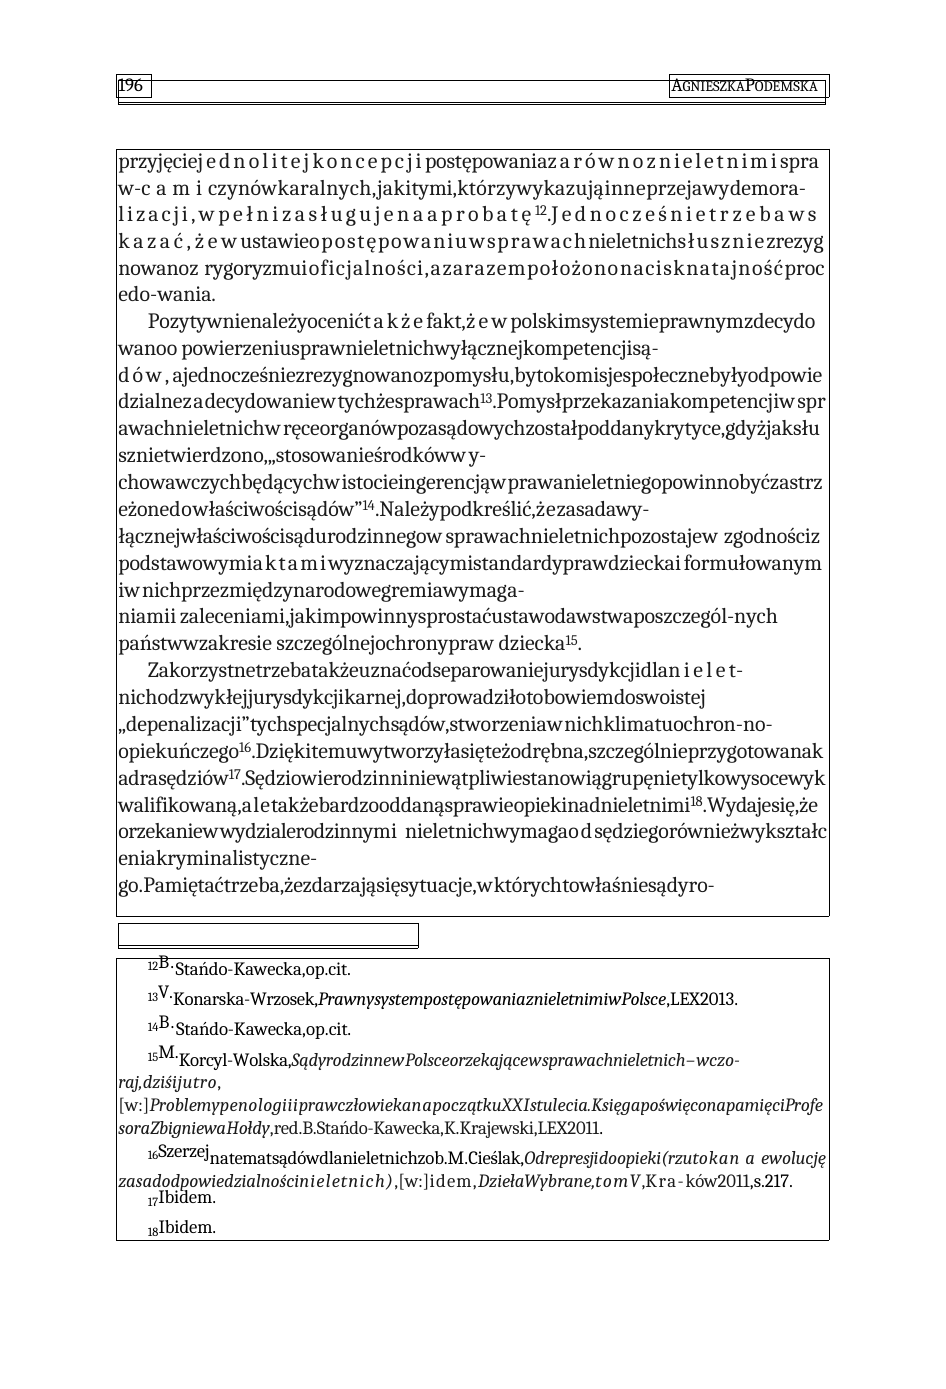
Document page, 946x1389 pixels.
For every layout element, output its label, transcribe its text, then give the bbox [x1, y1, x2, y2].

text 15M.Korcyl-Wolska,SądyrodzinnewPolsceorzekającewsprawachnieletnich–wczo-raj,dziśijutro,[w:]ProblemypenologiiiprawczłowiekanapoczątkuXXIstulecia.KsięgapoświęconapamięciProfesoraZbigniewaHołdy,red.B.Stańdo-Kawecka,K.Krajewski,LEX2011. [118, 1042, 827, 1139]
text 13V.Konarska-Wrzosek,PrawnysystempostępowaniaznieletnimiwPolsce,LEX2013. [148, 982, 829, 1010]
text 18Ibidem. [148, 1217, 829, 1240]
text [118, 75, 151, 80]
text 17Ibidem. [148, 1193, 829, 1215]
text 14B.Stańdo-Kawecka,op.cit. [148, 1012, 829, 1041]
text 12B.Stańdo-Kawecka,op.cit. [148, 959, 829, 980]
text 196 [119, 81, 151, 96]
text Pozytywnienależyocenićtakżefakt,żewpolskimsystemieprawnymzdecydowanoopowierzeniusprawnieletnichwyłącznejkompetencjisą-dów,ajednocześniezrezygnowanozpomysłu,bytokomisjespołecznebyłyodpowiedzialnezadecydowaniewtychżesprawach13.Pomysłprzekazaniakompetencjiwsprawachnieletnichwręceorganówpozasądowychzostałpoddanykrytyce,gdyżjaksłusznietwierdzono,„stosowanieśrodkówwy-chowawczychbędącychwistocieingerencjąwprawanieletniegopowinnobyćzastrzeżonedowłaściwościsądów”14.Należypodkreślić,żezasadawy-łącznejwłaściwościsądurodzinnegowsprawachnieletnichpozostajewzgodnościzpodstawowymiaktamiwyznaczającymistandardyprawdzieckaiformułowanymiwnichprzezmiędzynarodowegremiawymaga-niamiizaleceniami,jakimpowinnysprostaćustawodawstwaposzczegól-nych państwwzakresie szczególnejochronypraw dziecka15. [118, 308, 827, 656]
text 16Szerzejnatematsądówdlanieletnichzob.M.Cieślak,Odrepresjidoopieki(rzutokanaewolucjęzasadodpowiedzialnościnieletnich),[w:]idem,DziełaWybrane,tomV,Kra-ków2011,s.217. [118, 1140, 827, 1192]
text Zakorzystnetrzebatakżeuznaćodseparowaniejurysdykcjidlanielet-nichodzwykłejjurysdykcjikarnej,doprowadziłotobowiemdoswoistej [118, 658, 827, 710]
text „depenalizacji”tychspecjalnychsądów,stworzeniawnichklimatuochron-no-opiekuńczego16.Dziękitemuwytworzyłasięteżodrębna,szczególnieprzygotowanakadrasędziów17.Sędziowierodzinniniewątpliwiestanowiągrupęnietylkowysocewykwalifikowaną,aletakżebardzooddanąsprawieopiekinadnieletnimi18.Wydajesię,żeorzekaniewwydzialerodzinnyminieletnichwymagaodsędziegorównieżwykształceniakryminalistyczne-go.Pamiętaćtrzeba,żezdarzająsięsytuacje,wktórychtowłaśniesądyro- [118, 712, 827, 898]
text przyjęciejednolitejkoncepcjipostępowaniazarównoznieletnimispraw-camiczynówkaralnych,jakitymi,którzywykazująinneprzejawydemora-lizacji,wpełnizasługujenaaprobatę12.Jednocześnietrzebawskazać,żewustawieopostępowaniuwsprawachnieletnichsłuszniezrezygnowanozrygoryzmuioficjalności,azarazempołożononacisknatajnośćprocedo-wania. [118, 150, 827, 307]
text AGNIESZKAPODEMSKA [671, 75, 829, 96]
